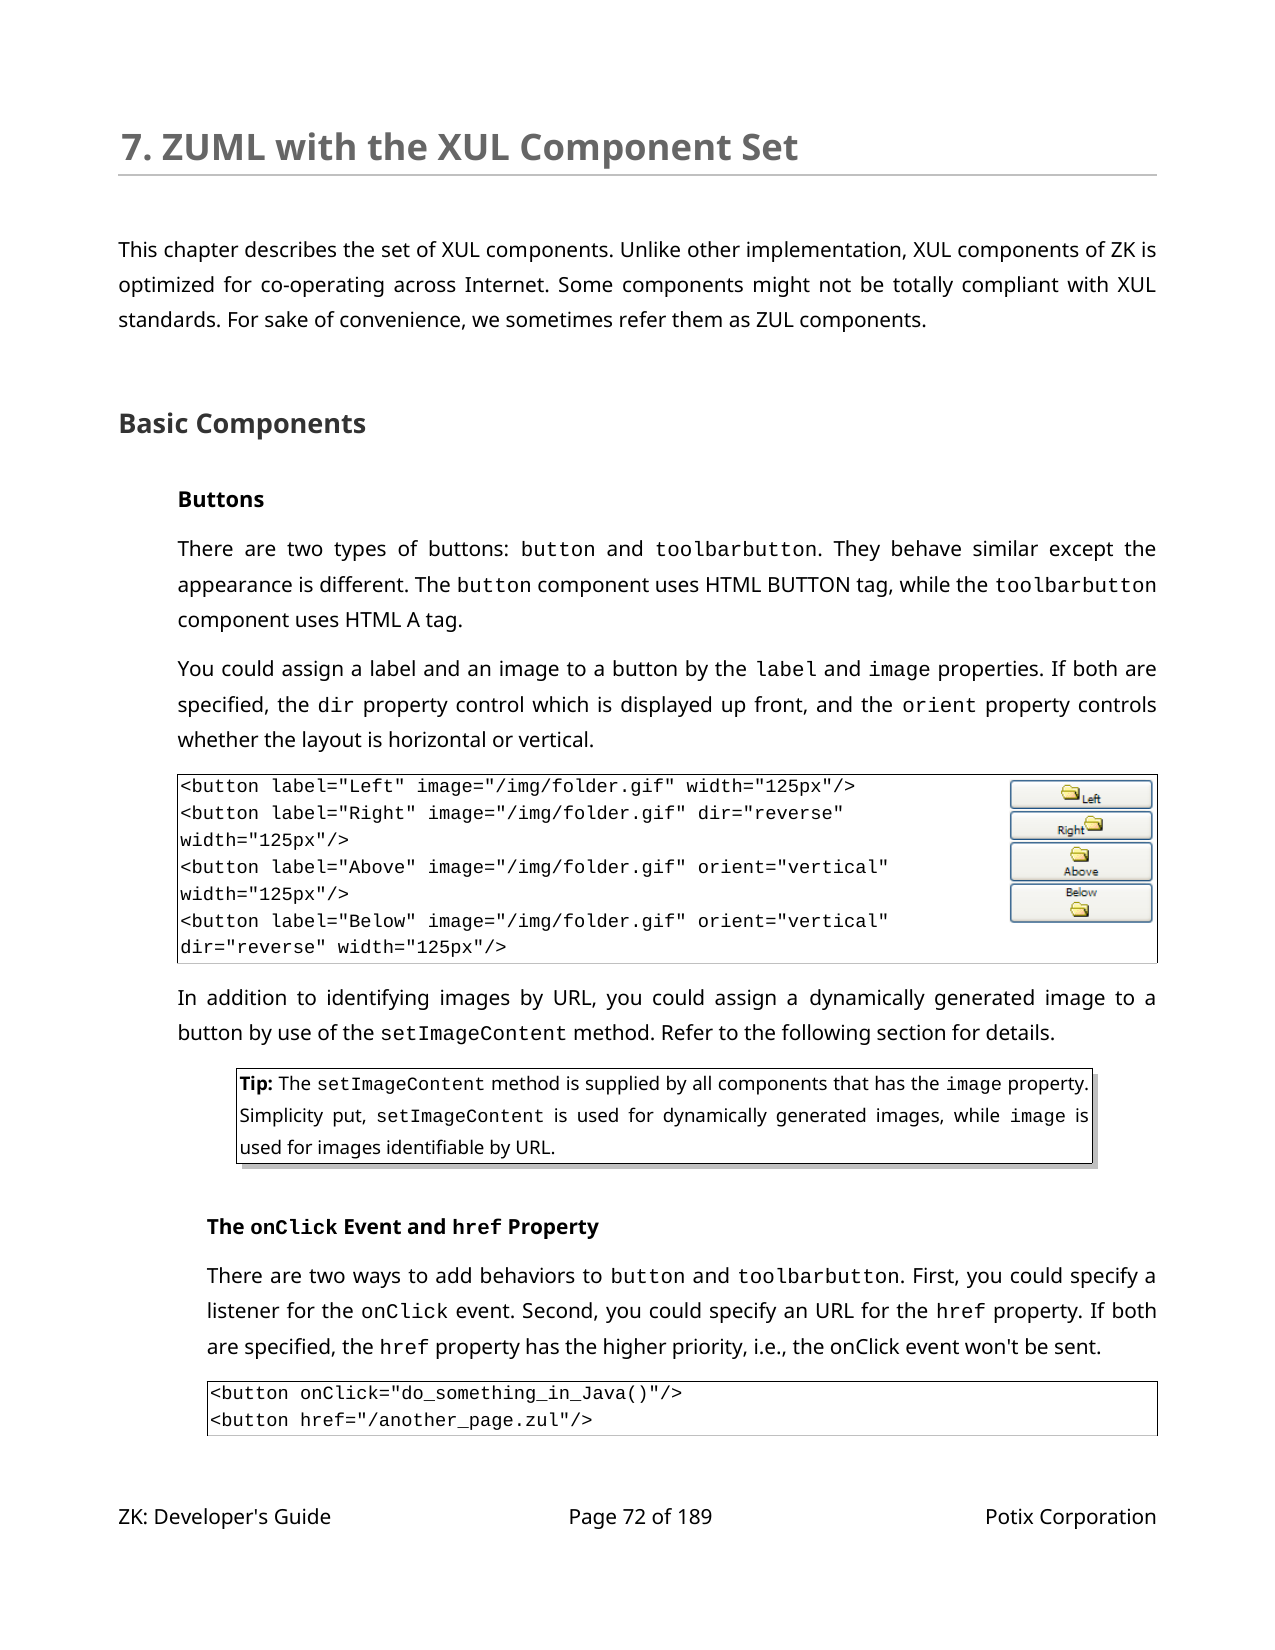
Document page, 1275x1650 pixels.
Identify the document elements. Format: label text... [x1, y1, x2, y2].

text In addition to identifying images by URL, you could assign a dynamically generated image to a button by use of the setImageContent method. Refer to the following section for details. [177, 983, 1157, 1047]
text <button label="Below" image="/img/folder.gif" orient="vertical" dir="reverse" width="125px"/> [178, 909, 1157, 963]
text You could assign a label and an image to a button by the label and image properties. If both are specified, the dir property control which is displayed up front, and the orient property controls whether the layout is horizontal or vertical. [177, 654, 1157, 753]
text There are two types of buttons: button and toolbarbutton. They behave similar except the appearance is different. The button component uses HTML BUTTON tag, while the toolbarbutton component uses HTML A tag. [177, 534, 1157, 633]
subtitle Buttons [177, 484, 1157, 514]
text <button label="Above" image="/img/folder.gif" orient="vertical" width="125px"/> [178, 855, 1008, 906]
text This chapter describes the set of XUL components. Unlike other implementation, XUL components of ZK is optimized for co-operating across Internet. Some components might not be totally compliant with XUL standards. For sake of convenience, we sometimes refer them as ZUL components. [118, 235, 1157, 333]
subtitle 7. ZUML with the XUL Component Set [118, 118, 1157, 174]
text <button label="Right" image="/img/folder.gif" dir="reverse" width="125px"/> [178, 801, 1008, 852]
text <button label="Left" image="/img/folder.gif" width="125px"/> [178, 775, 1157, 798]
picture [1008, 778, 1156, 925]
subtitle The onClick Event and href Property [207, 1212, 1157, 1240]
text There are two ways to add behaviors to button and toolbarbutton. First, you could specify a listener for the onClick event. Second, you could specify an URL for the href property. If both are specified, the href property has the higher priority, i.e., the onClick event won't be sent. [207, 1261, 1157, 1361]
subtitle Basic Components [118, 404, 1157, 441]
text <button href="/another_page.zul"/> [208, 1408, 1157, 1435]
text <button onClick="do_something_in_Java()"/> [208, 1382, 1157, 1405]
text Tip: The setImageContent method is supplied by all components that has the image property. Simplicity put, setImageContent is used for dynamically generated images, while image is used for images identifiable by URL. [237, 1069, 1092, 1163]
